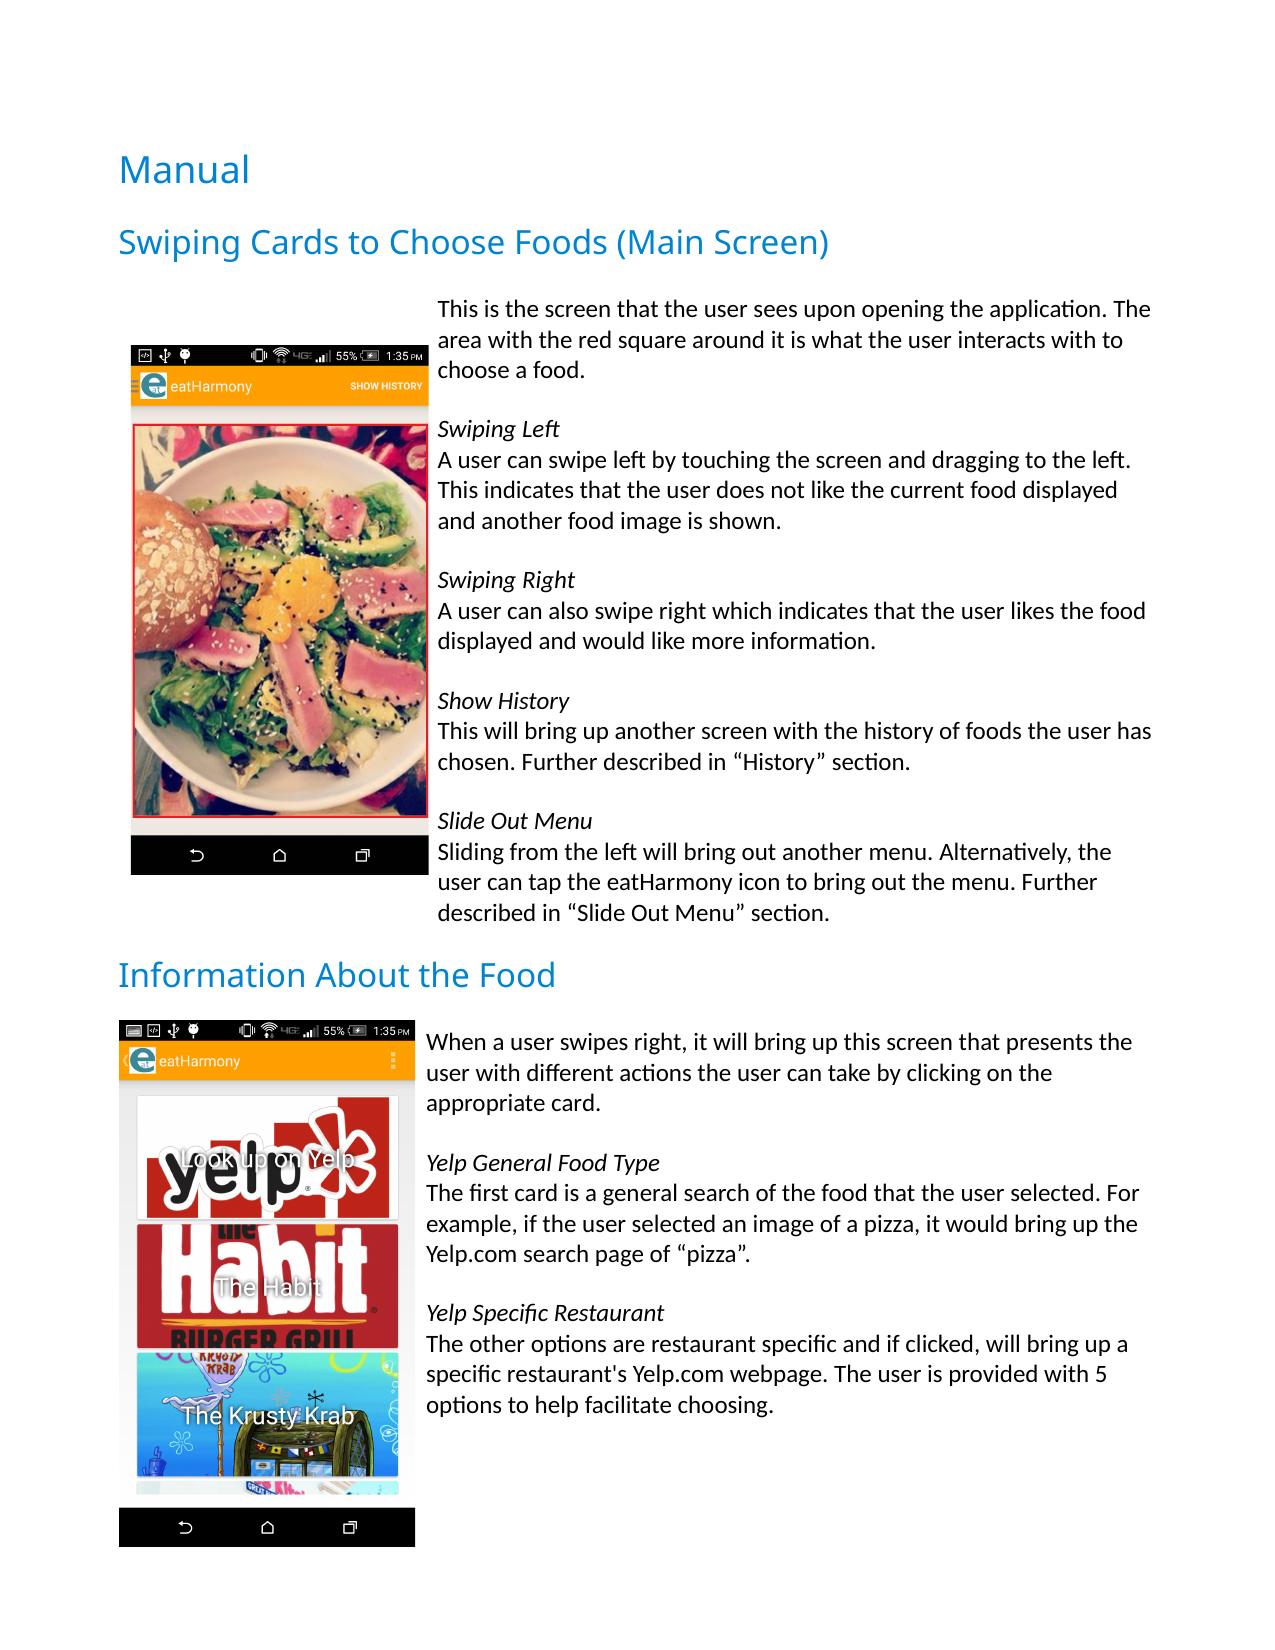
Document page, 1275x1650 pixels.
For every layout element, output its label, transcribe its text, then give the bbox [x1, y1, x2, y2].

text Yelp General Food Type [415, 1147, 1157, 1177]
text This will bring up another screen with the history of foods the user has chosen. Further described in “History” section. [429, 715, 1157, 776]
picture [130, 345, 429, 875]
text Show History [429, 685, 1157, 715]
text Swiping Right [429, 564, 1157, 595]
text This is the screen that the user sees upon opening the application. The area with the red square around it is what the user interacts with to choose a food. [425, 293, 1157, 385]
text The other options are restaurant specific and if clicked, will bring up a specific restaurant's Yelp.com webpage. The user is provided with 5 options to help facilitate choosing. [415, 1328, 1157, 1419]
text The first card is a general search of the food that the user selected. For example, if the user selected an image of a pizza, it would bring up the Yelp.com search page of “pizza”. [415, 1177, 1157, 1269]
text When a user swipes right, it will bring up this screen that presents the user with different actions the user can take by clicking on the appropriate card. [415, 1026, 1157, 1118]
subtitle Information About the Food [118, 952, 1157, 998]
picture [119, 1020, 415, 1547]
text Slide Out Menu [429, 805, 1157, 836]
subtitle Manual [118, 143, 1157, 194]
text A user can swipe left by touching the screen and dragging to the left. This indicates that the user does not like the current food displayed and another food image is shown. [429, 444, 1157, 536]
text Yelp Specific Restaurant [415, 1297, 1157, 1328]
text A user can also swipe right which indicates that the user likes the food displayed and would like more information. [429, 595, 1157, 656]
text Swiping Left [429, 414, 1157, 444]
subtitle Swiping Cards to Choose Foods (Main Screen) [118, 219, 1157, 264]
text Sliding from the left will bring out another menu. Alternatively, the user can tap the eatHarmony icon to bring out the menu. Further described in “Slide Out Menu” section. [118, 836, 1157, 927]
